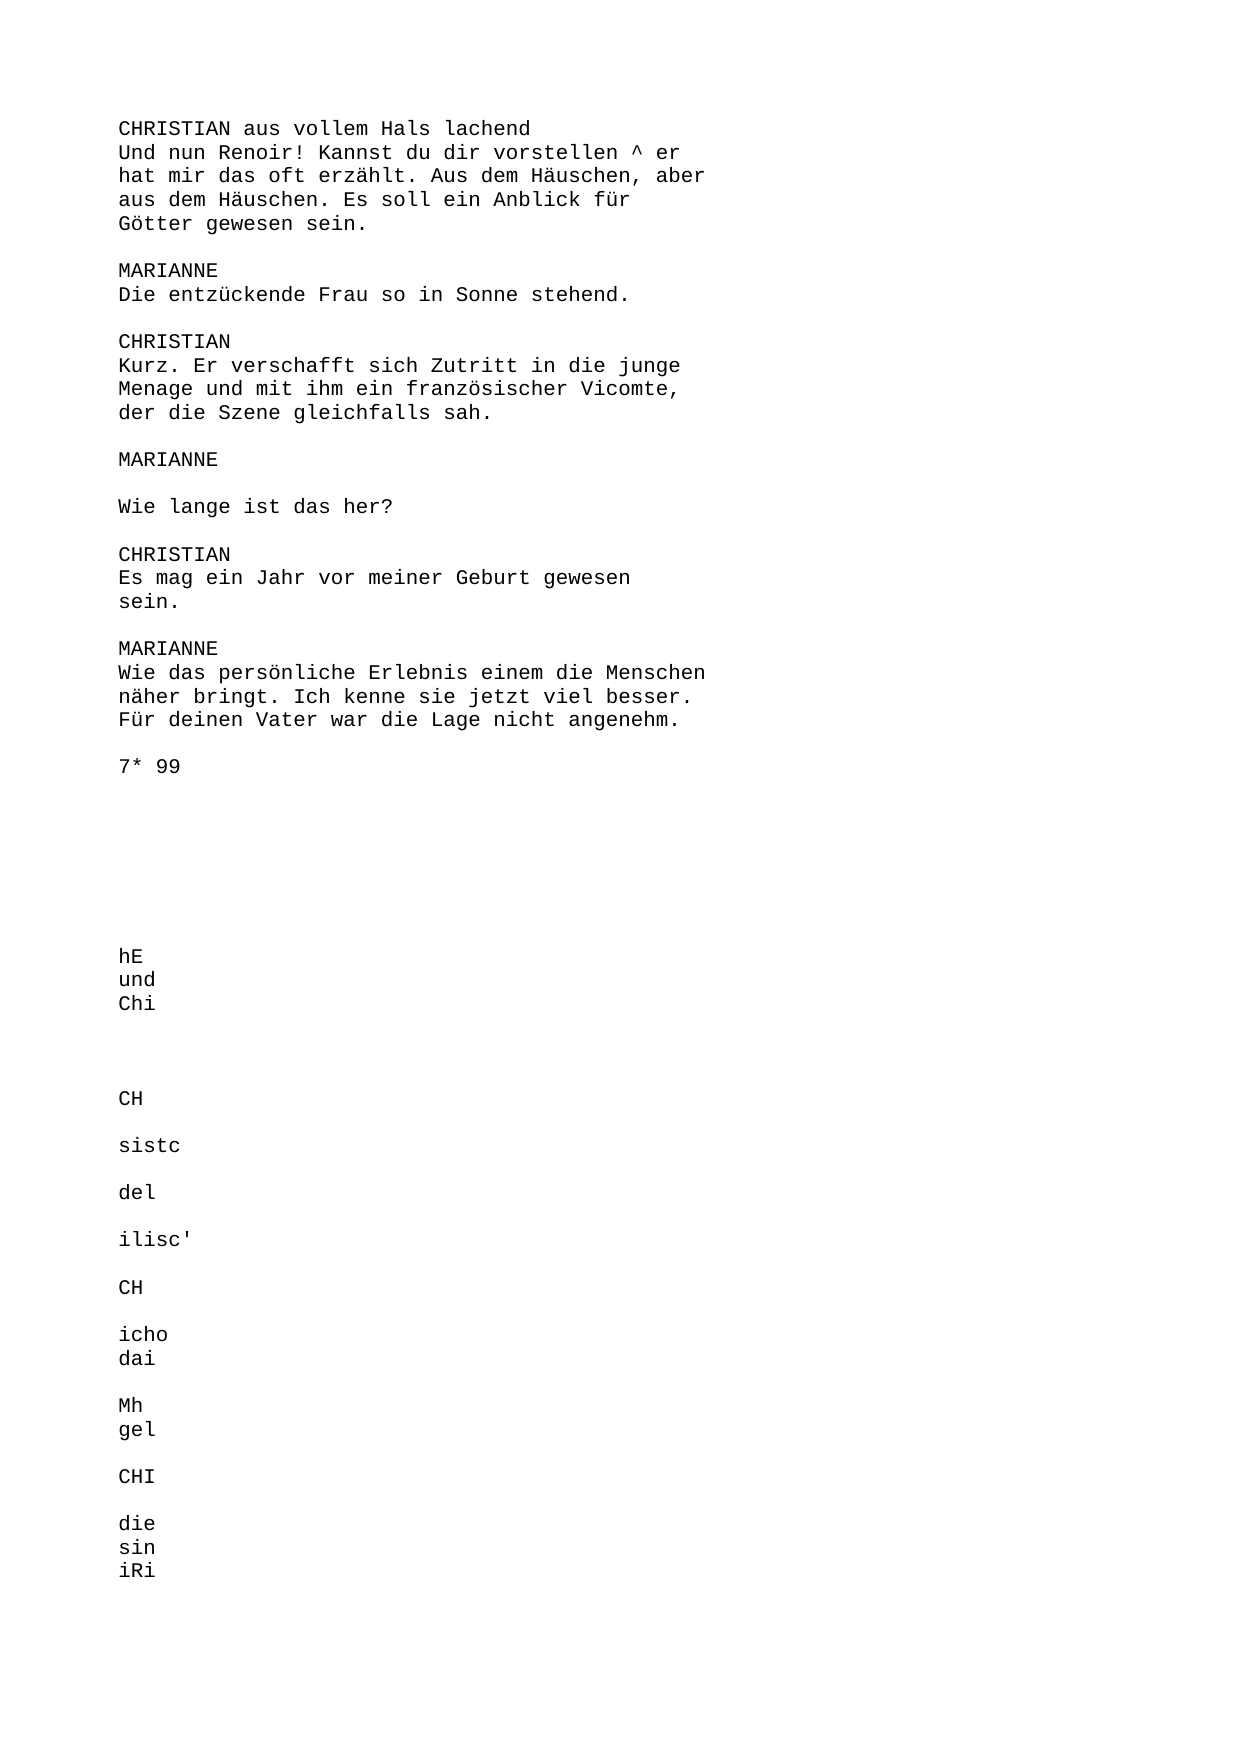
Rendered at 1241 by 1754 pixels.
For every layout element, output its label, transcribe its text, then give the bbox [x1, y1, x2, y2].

text Chi [118, 993, 1122, 1017]
text dai [118, 1348, 1122, 1371]
text CHRISTIAN aus vollem Hals lachend [118, 118, 1122, 142]
text 7* 99 [118, 757, 1122, 780]
text CHRISTIAN [118, 331, 1122, 354]
text del [118, 1182, 1122, 1206]
text MARIANNE [118, 638, 1122, 662]
text CH [118, 1088, 1122, 1111]
text ilisc' [118, 1229, 1122, 1253]
text Menage und mit ihm ein französischer Vicomte, [118, 378, 1122, 402]
text Götter gewesen sein. [118, 213, 1122, 236]
text iRi [118, 1561, 1122, 1584]
text Und nun Renoir! Kannst du dir vorstellen ^ er [118, 142, 1122, 165]
text gel [118, 1419, 1122, 1442]
text näher bringt. Ich kenne sie jetzt viel besser. [118, 686, 1122, 709]
text CH [118, 1277, 1122, 1300]
text sistc [118, 1135, 1122, 1158]
text sein. [118, 591, 1122, 615]
text hE [118, 946, 1122, 969]
text CHI [118, 1466, 1122, 1489]
text aus dem Häuschen. Es soll ein Anblick für [118, 189, 1122, 213]
text Mh [118, 1395, 1122, 1419]
text CHRISTIAN [118, 544, 1122, 567]
text Für deinen Vater war die Lage nicht angenehm. [118, 709, 1122, 733]
text Wie das persönliche Erlebnis einem die Menschen [118, 662, 1122, 686]
text sin [118, 1537, 1122, 1561]
text und [118, 969, 1122, 993]
text die [118, 1513, 1122, 1537]
text Wie lange ist das her? [118, 496, 1122, 520]
text MARIANNE [118, 449, 1122, 473]
text Es mag ein Jahr vor meiner Geburt gewesen [118, 567, 1122, 591]
text Die entzückende Frau so in Sonne stehend. [118, 284, 1122, 307]
text hat mir das oft erzählt. Aus dem Häuschen, aber [118, 165, 1122, 189]
text Kurz. Er verschafft sich Zutritt in die junge [118, 354, 1122, 378]
text der die Szene gleichfalls sah. [118, 402, 1122, 426]
text MARIANNE [118, 260, 1122, 284]
text icho [118, 1324, 1122, 1348]
